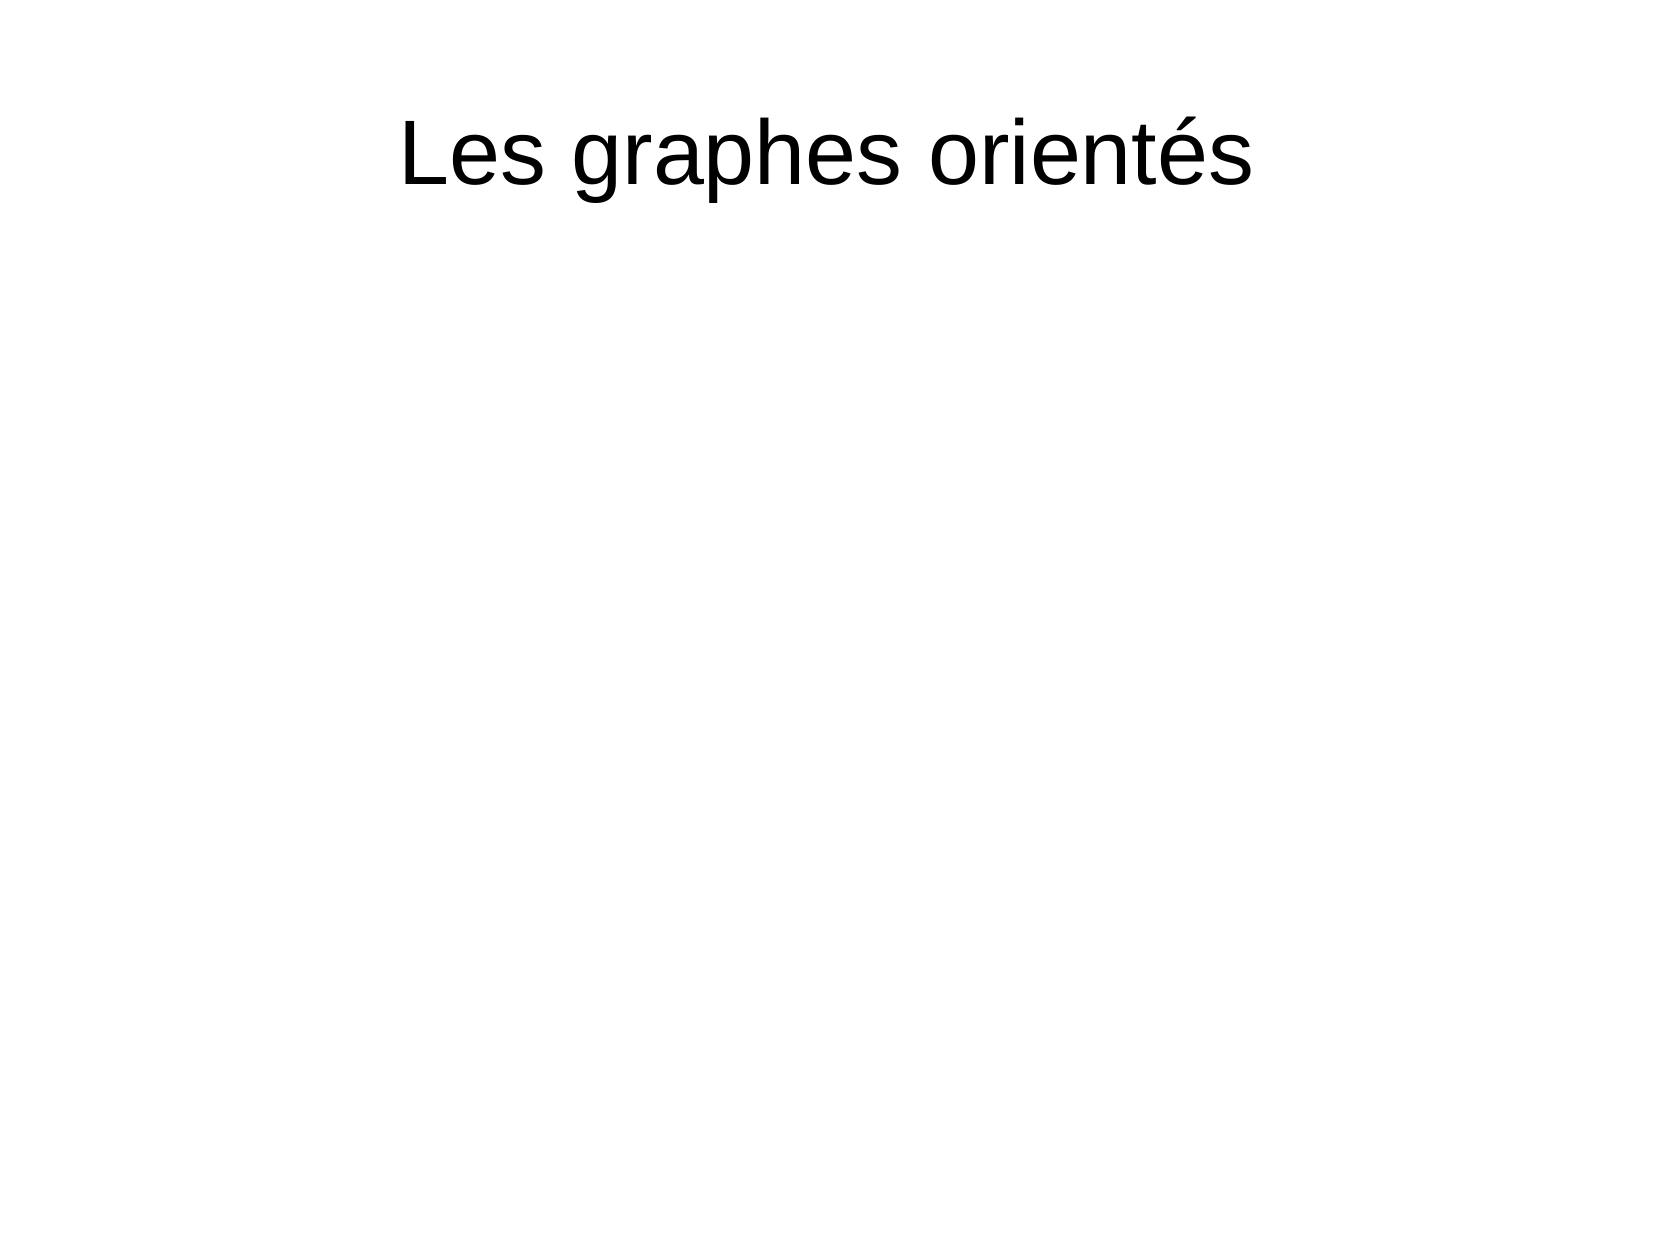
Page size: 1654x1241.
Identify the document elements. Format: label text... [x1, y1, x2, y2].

title Les graphes orientés [82, 49, 1571, 257]
